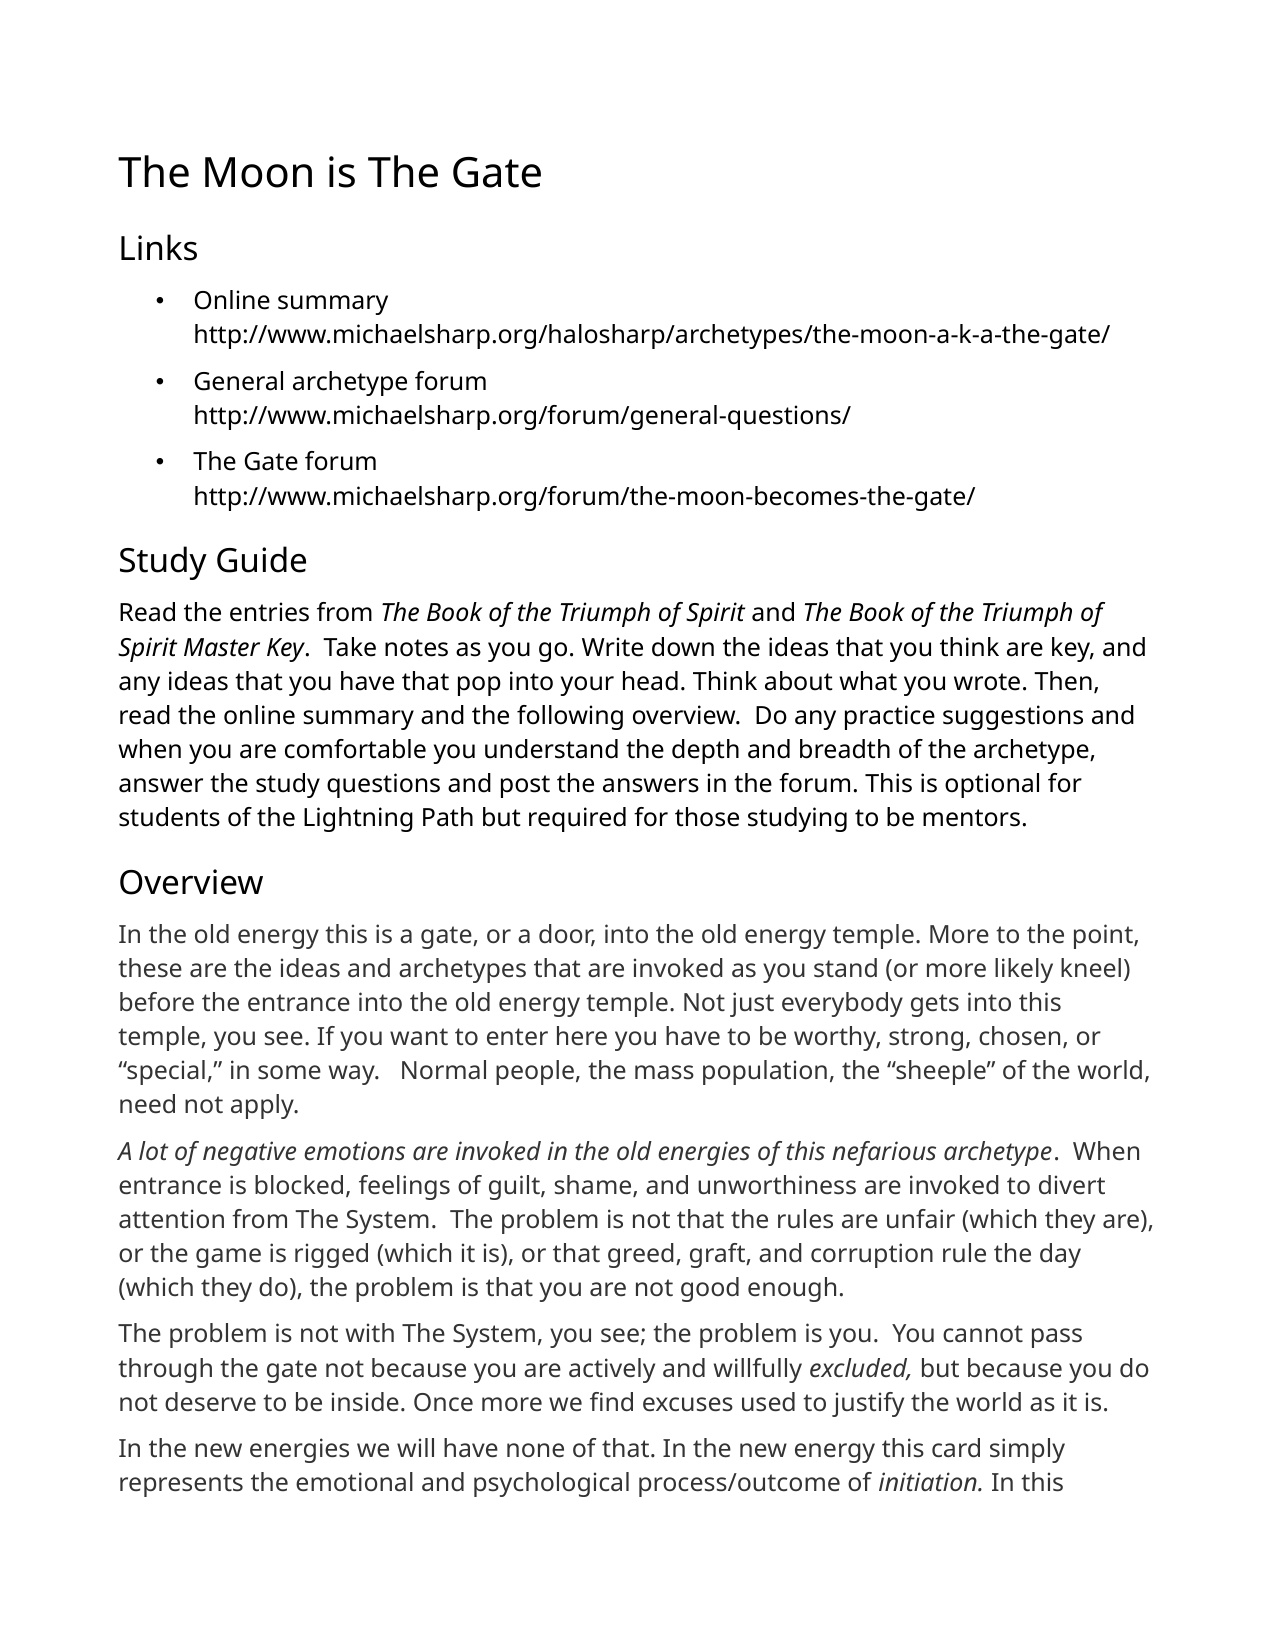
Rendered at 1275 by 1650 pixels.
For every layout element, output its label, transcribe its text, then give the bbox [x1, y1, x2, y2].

text The problem is not with The System, you see; the problem is you. You cannot pass through the gate not because you are actively and willfully excluded, but because you do not deserve to be inside. Once more we find excuses used to justify the world as it is. [118, 1316, 1157, 1418]
text A lot of negative emotions are invoked in the old energies of this nefarious archetype. When entrance is blocked, feelings of guilt, shame, and unworthiness are invoked to divert attention from The System. The problem is not that the rules are unfair (which they are), or the game is rigged (which it is), or that greed, graft, and corruption rule the day (which they do), the problem is that you are not good enough. [118, 1133, 1157, 1304]
list The Gate forum http://www.michaelsharp.org/forum/the-moon-becomes-the-gate/ [156, 444, 1157, 512]
text In the new energies we will have none of that. In the new energy this card simply represents the emotional and psychological process/outcome of initiation. In this [118, 1431, 1157, 1499]
text In the old energy this is a gate, or a door, into the old energy temple. More to the point, these are the ideas and archetypes that are invoked as you stand (or more likely kneel) before the entrance into the old energy temple. Not just everybody gets into this temple, you see. If you want to enter here you have to be worthy, strong, chosen, or “special,” in some way. Normal people, the mass population, the “sheeple” of the world, need not apply. [118, 916, 1157, 1121]
subtitle Overview [118, 858, 1157, 904]
text Read the entries from The Book of the Triumph of Spirit and The Book of the Triumph of Spirit Master Key. Take notes as you go. Write down the ideas that you think are key, and any ideas that you have that pop into your head. Think about what you wrote. Then, read the online summary and the following overview. Do any practice suggestions and when you are comfortable you understand the depth and breadth of the archetype, answer the study questions and post the answers in the forum. This is optional for students of the Lightning Path but required for those studying to be mentors. [118, 595, 1157, 833]
subtitle Links [118, 225, 1157, 270]
subtitle The Moon is The Gate [118, 143, 1157, 200]
subtitle Study Guide [118, 537, 1157, 583]
list Online summary http://www.michaelsharp.org/halosharp/archetypes/the-moon-a-k-a-the-gate/ [156, 283, 1157, 351]
list General archetype forum http://www.michaelsharp.org/forum/general-questions/ [156, 363, 1157, 432]
